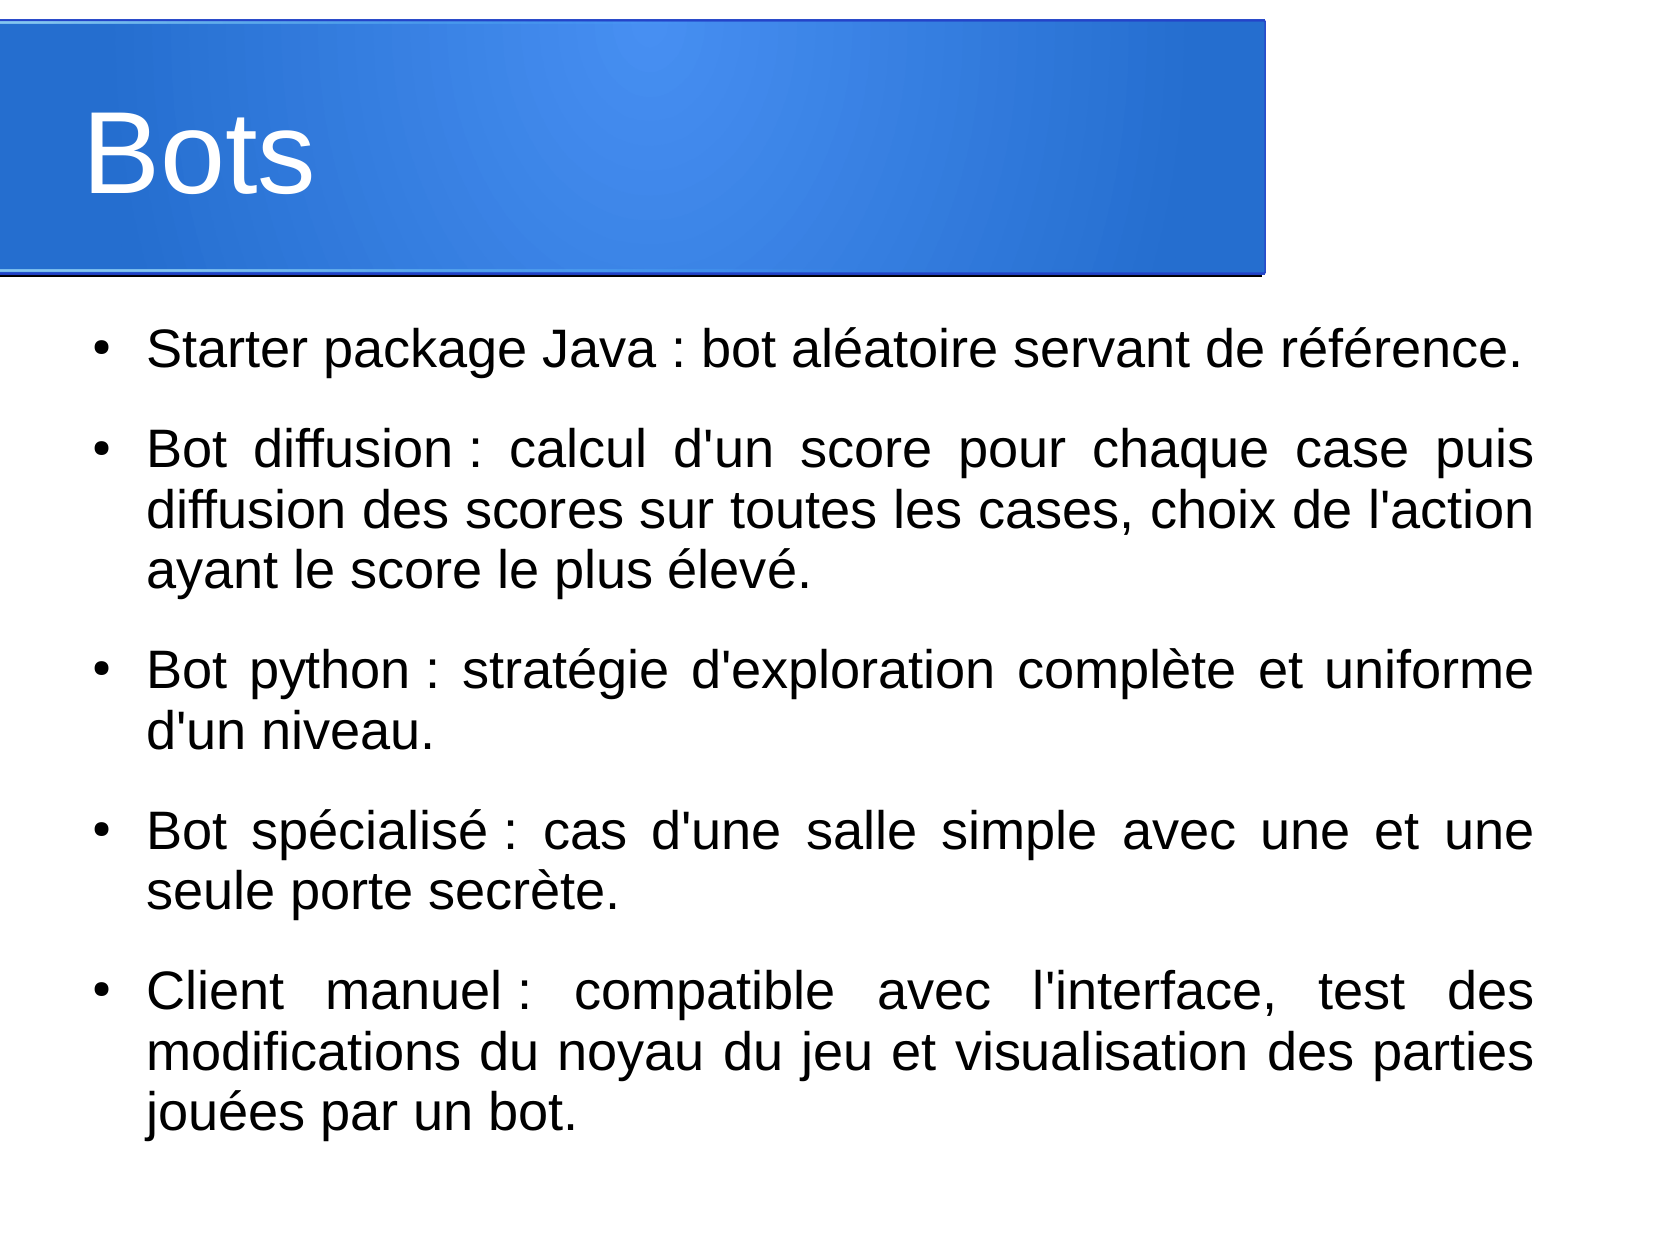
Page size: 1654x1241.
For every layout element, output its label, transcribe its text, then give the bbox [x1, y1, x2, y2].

list Starter package Java : bot aléatoire servant de référence. Bot diffusion : calcul d'un score pour chaque case puis diffusion des scores sur toutes les cases, choix de l'action ayant le score le plus élevé. Bot python : stratégie d'exploration complète et uniforme d'un niveau. Bot spécialisé : cas d'une salle simple avec une et une seule porte secrète. Client manuel : compatible avec l'interface, test des modifications du noyau du jeu et visualisation des parties jouées par un bot. [80, 318, 1536, 1163]
picture [0, 17, 1270, 282]
title Bots [82, 49, 1250, 257]
